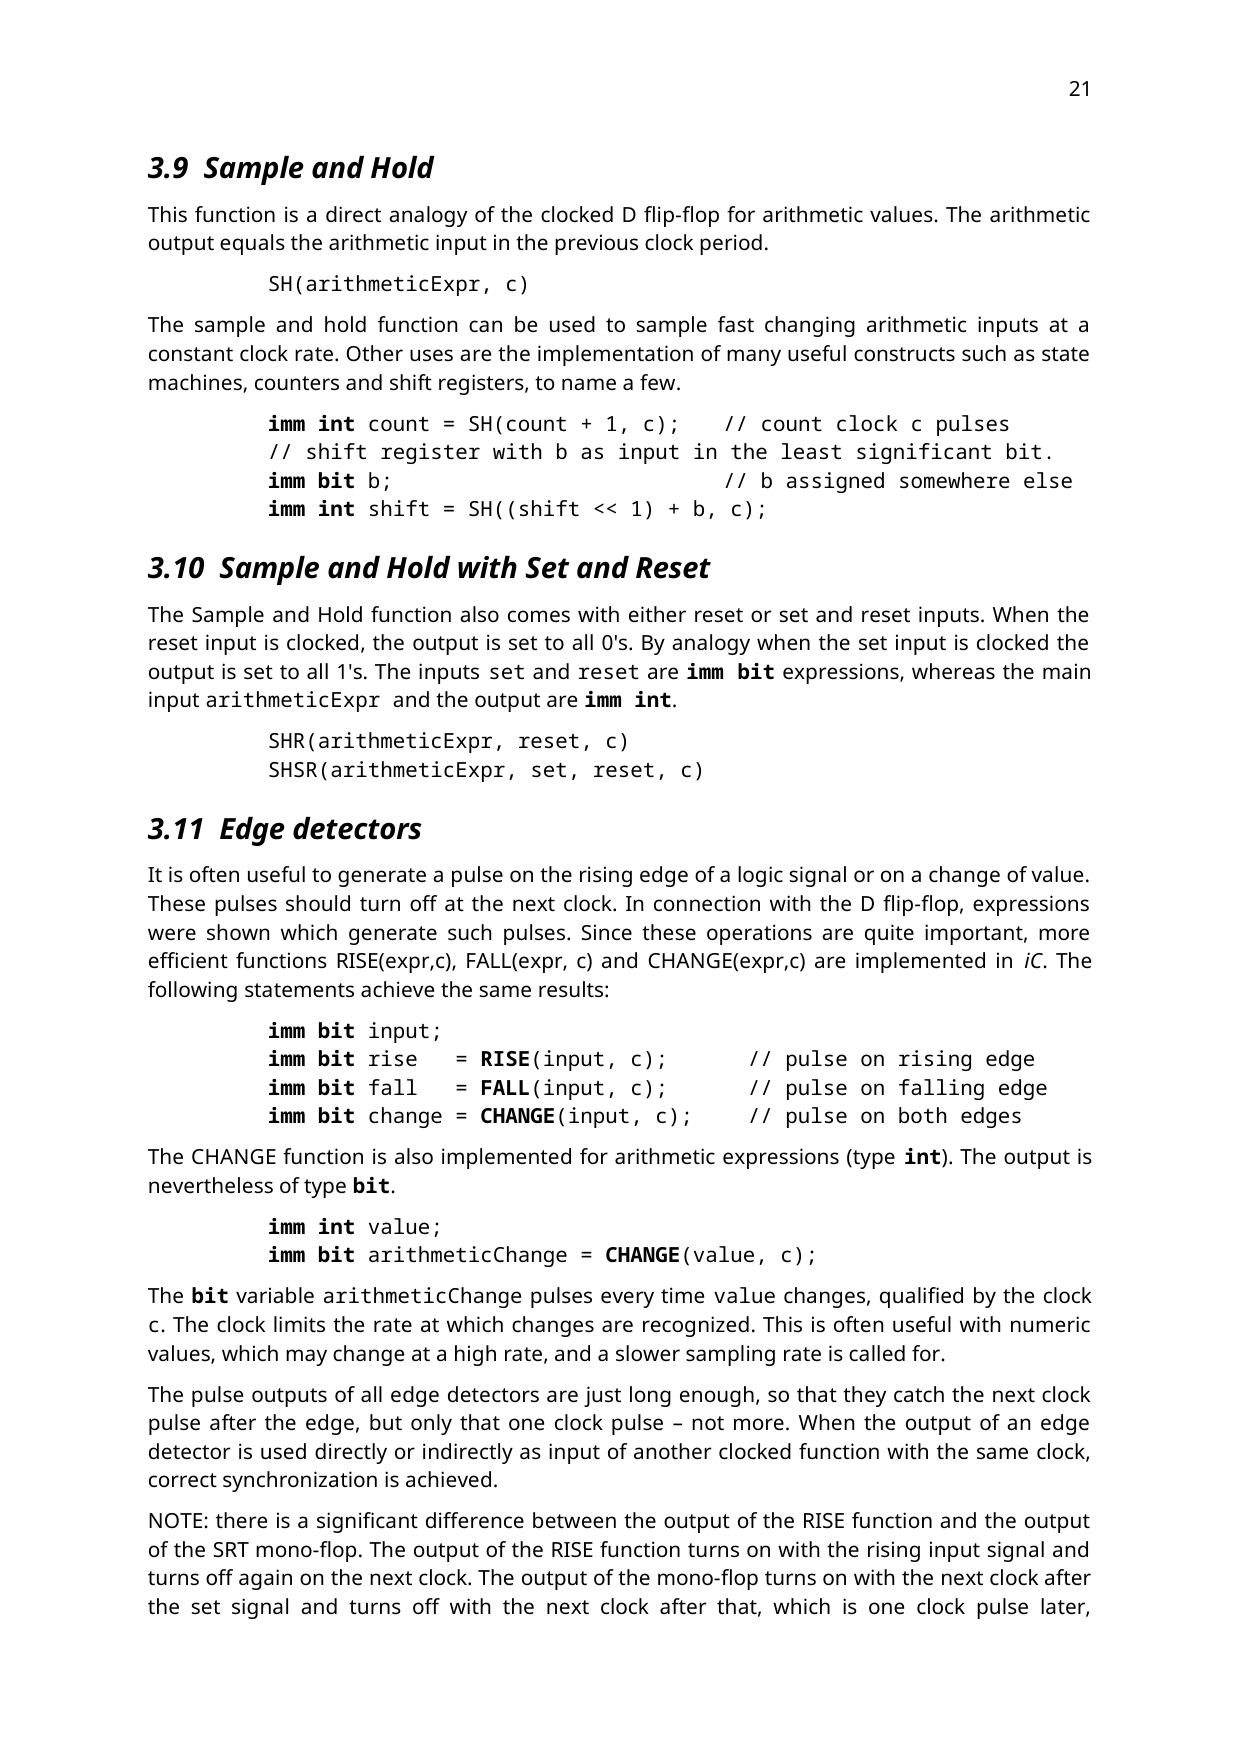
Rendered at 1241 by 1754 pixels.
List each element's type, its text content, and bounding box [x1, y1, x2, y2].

text NOTE: there is a significant difference between the output of the RISE function and the output of the SRT mono-flop. The output of the RISE function turns on with the rising input signal and turns off again on the next clock. The output of the mono-flop turns on with the next clock after the set signal and turns off with the next clock after that, which is one clock pulse later, [148, 1506, 1092, 1620]
subtitle Sample and Hold [148, 148, 1092, 187]
text The pulse outputs of all edge detectors are just long enough, so that they catch the next clock pulse after the edge, but only that one clock pulse – not more. When the output of an edge detector is used directly or indirectly as input of another clocked function with the same clock, correct synchronization is achieved. [148, 1379, 1092, 1494]
text imm int value; imm bit arithmeticChange = CHANGE(value, c); [268, 1212, 1092, 1269]
text It is often useful to generate a pulse on the rising edge of a logic signal or on a change of value. These pulses should turn off at the next clock. In connection with the D flip-flop, expressions were shown which generate such pulses. Since these operations are quite important, more efficient functions RISE(expr,c), FALL(expr, c) and CHANGE(expr,c) are implemented in iC. The following statements achieve the same results: [148, 860, 1092, 1003]
text imm int count = SH(count + 1, c); // count clock c pulses // shift register with b as input in the least significant bit. imm bit b; // b assigned somewhere else imm int shift = SH((shift << 1) + b, c); [268, 408, 1092, 523]
text The CHANGE function is also implemented for arithmetic expressions (type int). The output is nevertheless of type bit. [148, 1142, 1092, 1199]
text The bit variable arithmeticChange pulses every time value changes, qualified by the clock c. The clock limits the rate at which changes are recognized. This is often useful with numeric values, which may change at a high rate, and a slower sampling rate is called for. [148, 1281, 1092, 1367]
text The sample and hold function can be used to sample fast changing arithmetic inputs at a constant clock rate. Other uses are the implementation of many useful constructs such as state machines, counters and shift registers, to name a few. [148, 310, 1092, 396]
text This function is a direct analogy of the clocked D flip-flop for arithmetic values. The arithmetic output equals the arithmetic input in the previous clock period. [148, 200, 1092, 257]
text The Sample and Hold function also comes with either reset or set and reset inputs. When the reset input is clocked, the output is set to all 0's. By analogy when the set input is clocked the output is set to all 1's. The inputs set and reset are imm bit expressions, whereas the main input arithmeticExpr and the output are imm int. [148, 599, 1092, 714]
subtitle Sample and Hold with Set and Reset [148, 548, 1092, 587]
text SH(arithmeticExpr, c) [268, 269, 1092, 298]
subtitle Edge detectors [148, 808, 1092, 848]
text imm bit input; imm bit rise = RISE(input, c); // pulse on rising edge imm bit fall = FALL(input, c); // pulse on falling edge imm bit change = CHANGE(input, c); // pulse on both edges [268, 1016, 1092, 1130]
text SHR(arithmeticExpr, reset, c) SHSR(arithmeticExpr, set, reset, c) [268, 726, 1092, 783]
